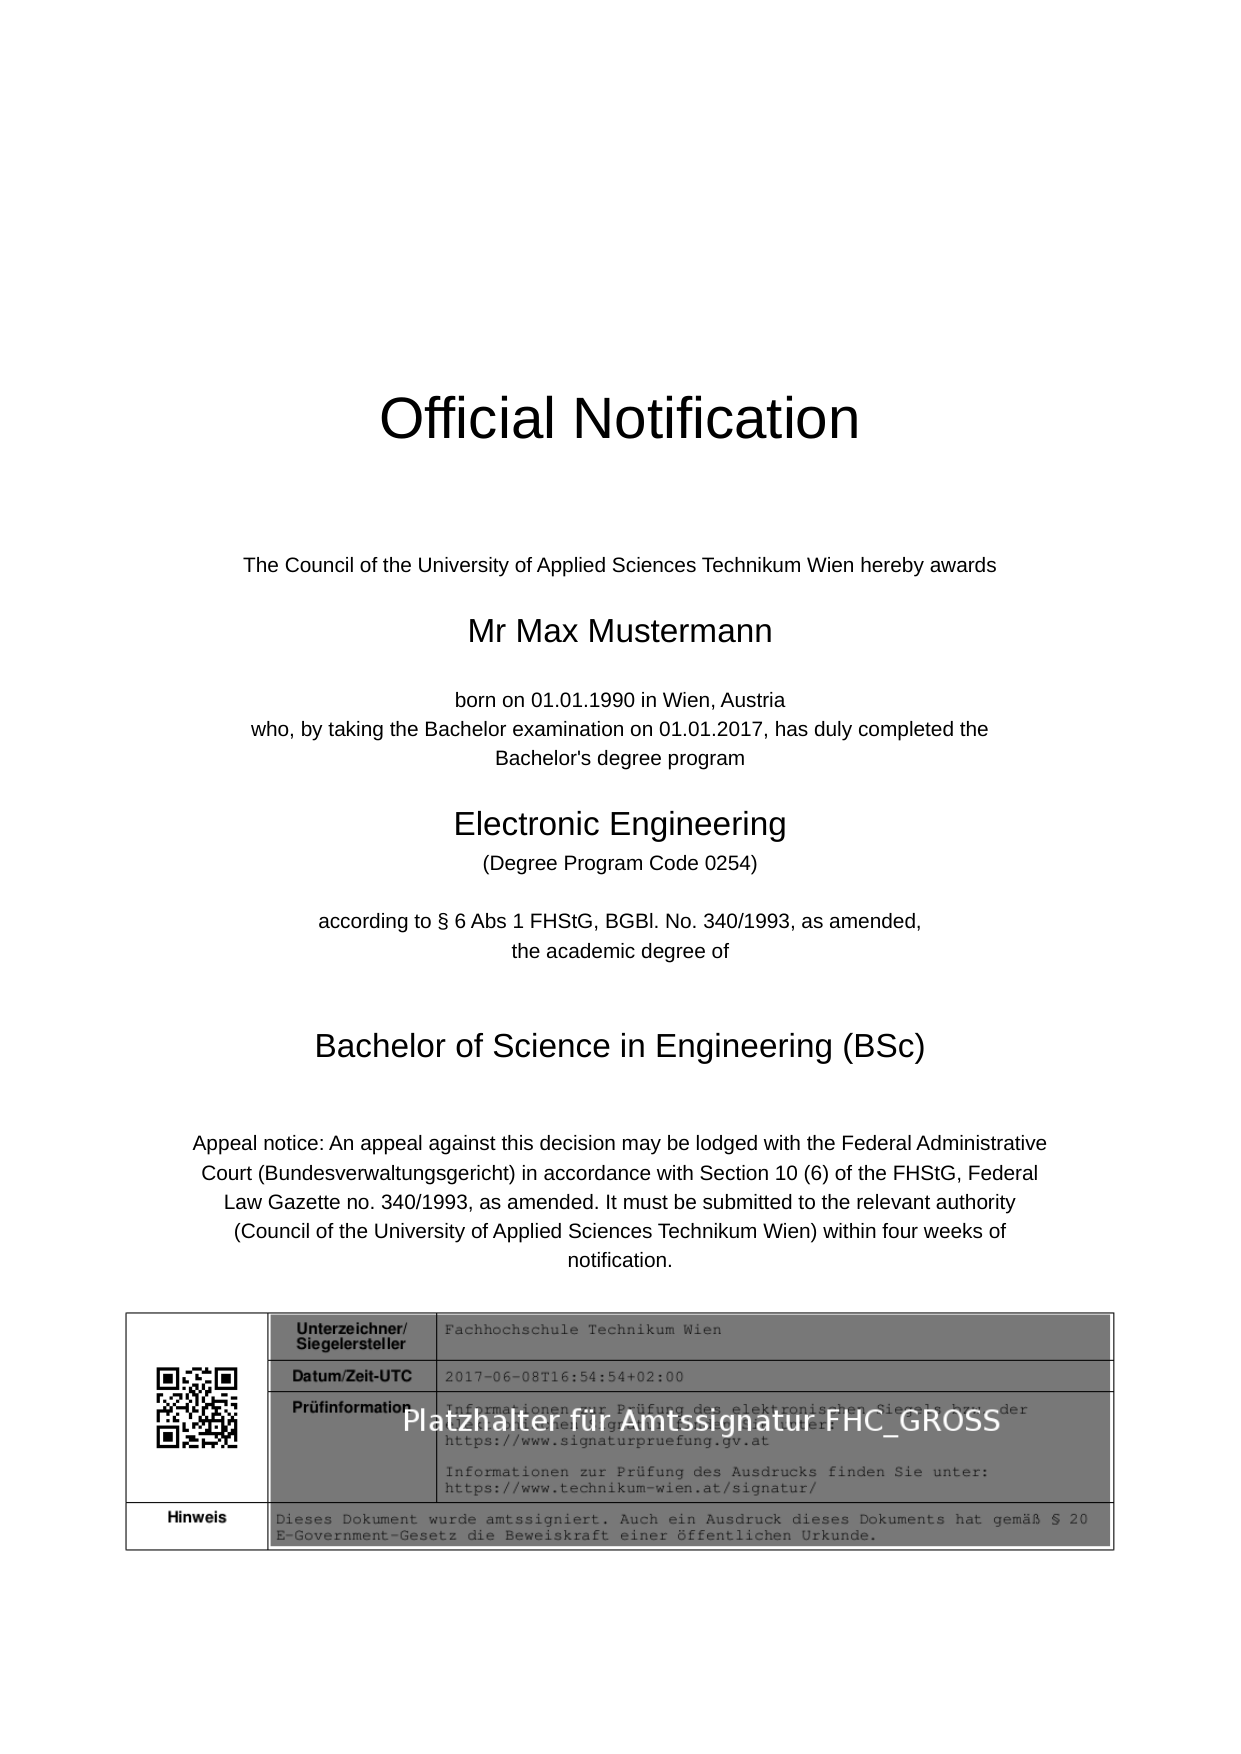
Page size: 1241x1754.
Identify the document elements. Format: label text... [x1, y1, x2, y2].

text Electronic Engineering [118, 804, 1122, 843]
text born on 01.01.1990 in Wien, Austria [118, 687, 1122, 711]
text Appeal notice: An appeal against this decision may be lodged with the Federal Administrative [118, 1131, 1122, 1155]
text Official Notification [118, 384, 1122, 451]
text Mr Max Mustermann [118, 611, 1122, 650]
picture [118, 1306, 1123, 1557]
text (Council of the University of Applied Sciences Technikum Wien) within four weeks of [118, 1219, 1122, 1243]
text Law Gazette no. 340/1993, as amended. It must be submitted to the relevant authority [118, 1189, 1122, 1213]
text who, by taking the Bachelor examination on 01.01.2017, has duly completed the [118, 717, 1122, 741]
text The Council of the University of Applied Sciences Technikum Wien hereby awards [118, 553, 1122, 577]
text Bachelor's degree program [118, 746, 1122, 770]
text notification. [118, 1248, 1122, 1272]
text Bachelor of Science in Engineering (BSc) [118, 1026, 1122, 1064]
text the academic degree of [118, 938, 1122, 962]
text (Degree Program Code 0254) [118, 851, 1122, 875]
text according to § 6 Abs 1 FHStG, BGBl. No. 340/1993, as amended, [118, 909, 1122, 933]
text Court (Bundesverwaltungsgericht) in accordance with Section 10 (6) of the FHStG, Federal [118, 1160, 1122, 1184]
